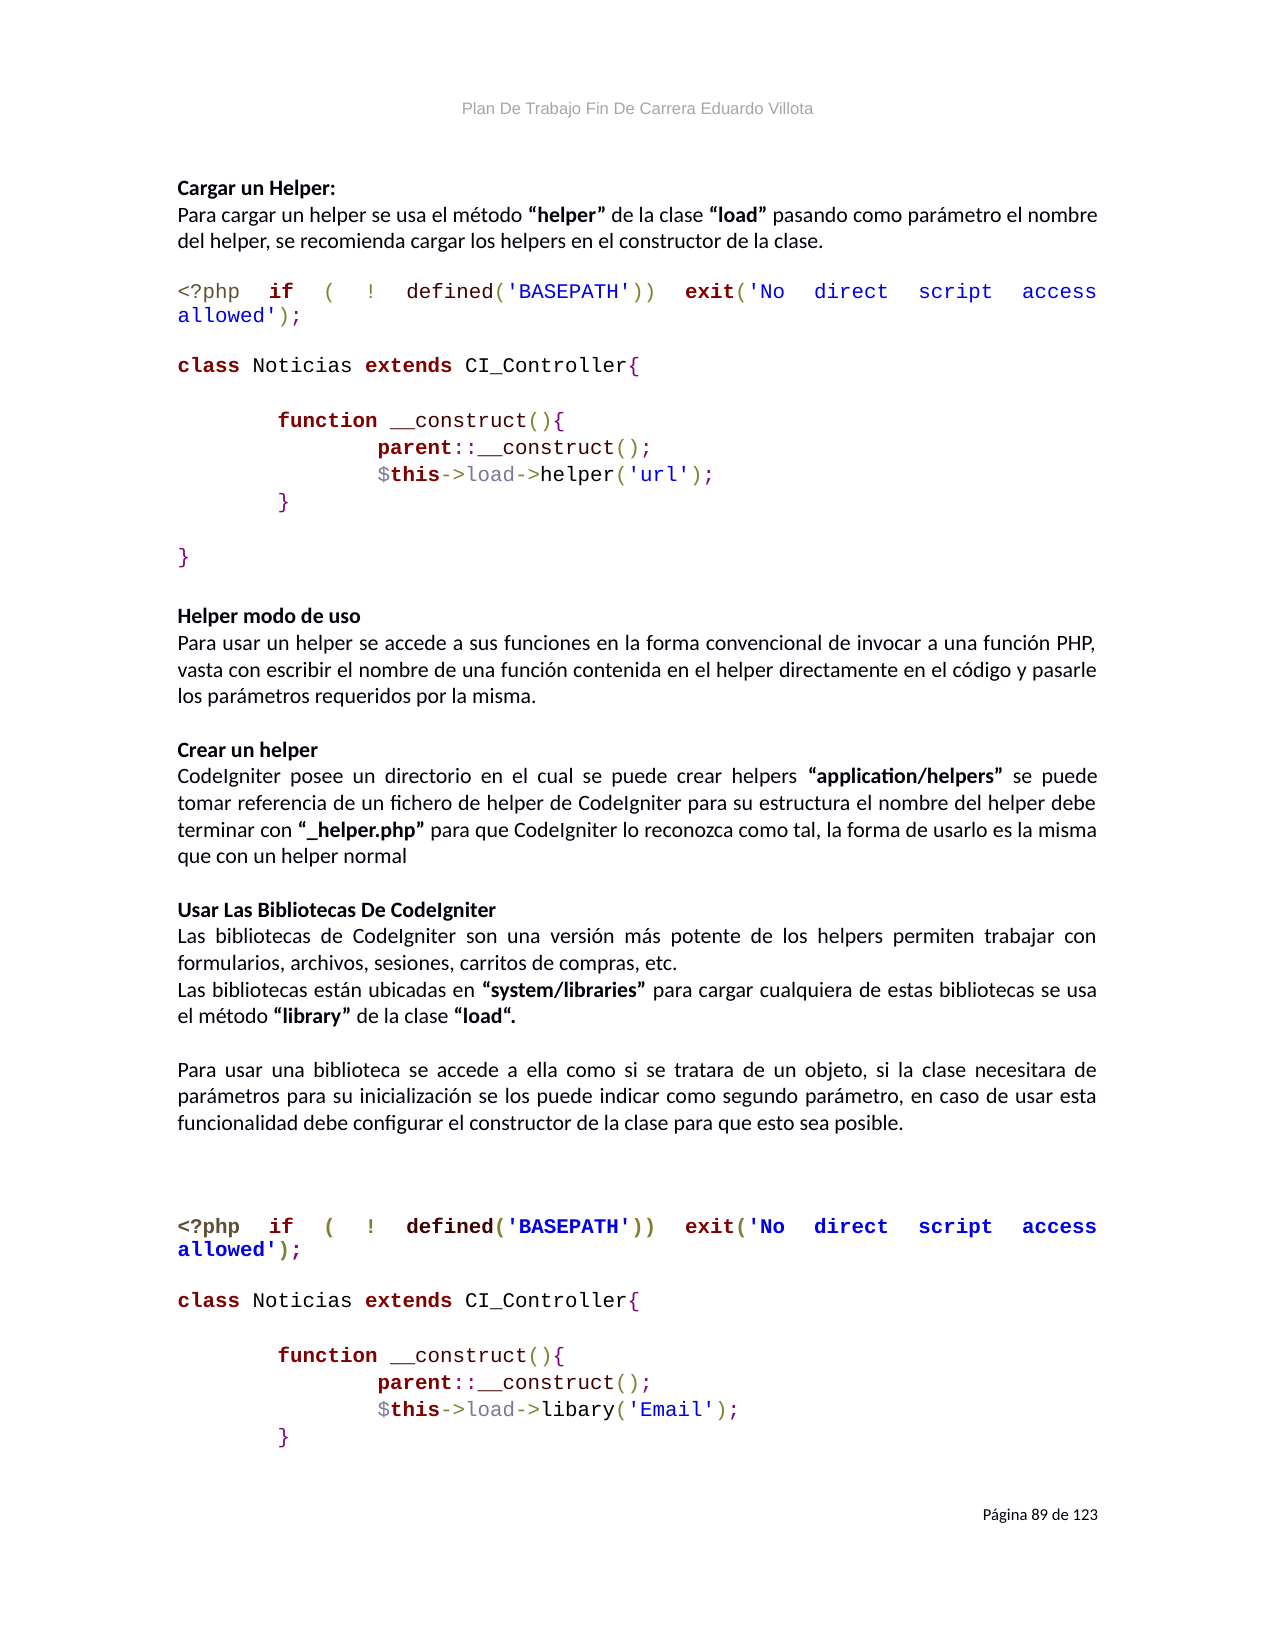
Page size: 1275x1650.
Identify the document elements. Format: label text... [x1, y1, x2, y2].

text Para cargar un helper se usa el método “helper” de la clase “load” pasando como parámetro el nombre del helper, se recomienda cargar los helpers en el constructor de la clase. [177, 201, 1098, 254]
text Usar Las Bibliotecas De CodeIgniter [177, 896, 1098, 922]
text class Noticias extends CI_Controller{ [177, 355, 1098, 379]
text function __construct(){ [177, 410, 1098, 433]
text Crear un helper [177, 736, 1098, 762]
text Para usar un helper se accede a sus funciones en la forma convencional de invocar a una función PHP, vasta con escribir el nombre de una función contenida en el helper directamente en el código y pasarle los parámetros requeridos por la misma. [177, 629, 1098, 709]
text } [177, 1426, 1098, 1450]
text parent::__construct(); [177, 1372, 1098, 1395]
text Cargar un Helper: [177, 174, 1098, 201]
text class Noticias extends CI_Controller{ [177, 1290, 1098, 1314]
text Las bibliotecas están ubicadas en “system/libraries” para cargar cualquiera de estas bibliotecas se usa el método “library” de la clase “load“. [177, 976, 1098, 1029]
text Las bibliotecas de CodeIgniter son una versión más potente de los helpers permiten trabajar con formularios, archivos, sesiones, carritos de compras, etc. [177, 922, 1098, 976]
text <?php if ( ! defined('BASEPATH')) exit('No direct script access allowed'); [177, 281, 1098, 328]
text CodeIgniter posee un directorio en el cual se puede crear helpers “application/helpers” se puede tomar referencia de un fichero de helper de CodeIgniter para su estructura el nombre del helper debe terminar con “_helper.php” para que CodeIgniter lo reconozca como tal, la forma de usarlo es la misma que con un helper normal [177, 762, 1098, 869]
text function __construct(){ [177, 1344, 1098, 1368]
text Helper modo de uso [177, 602, 1098, 629]
text Para usar una biblioteca se accede a ella como si se tratara de un objeto, si la clase necesitara de parámetros para su inicialización se los puede indicar como segundo parámetro, en caso de usar esta funcionalidad debe configurar el constructor de la clase para que esto sea posible. [177, 1056, 1098, 1136]
text $this->load->libary('Email'); [177, 1399, 1098, 1423]
text <?php if ( ! defined('BASEPATH')) exit('No direct script access allowed'); [177, 1216, 1098, 1263]
text } [177, 546, 1098, 569]
text $this->load->helper('url'); [177, 464, 1098, 488]
text } [177, 491, 1098, 515]
text parent::__construct(); [177, 437, 1098, 461]
